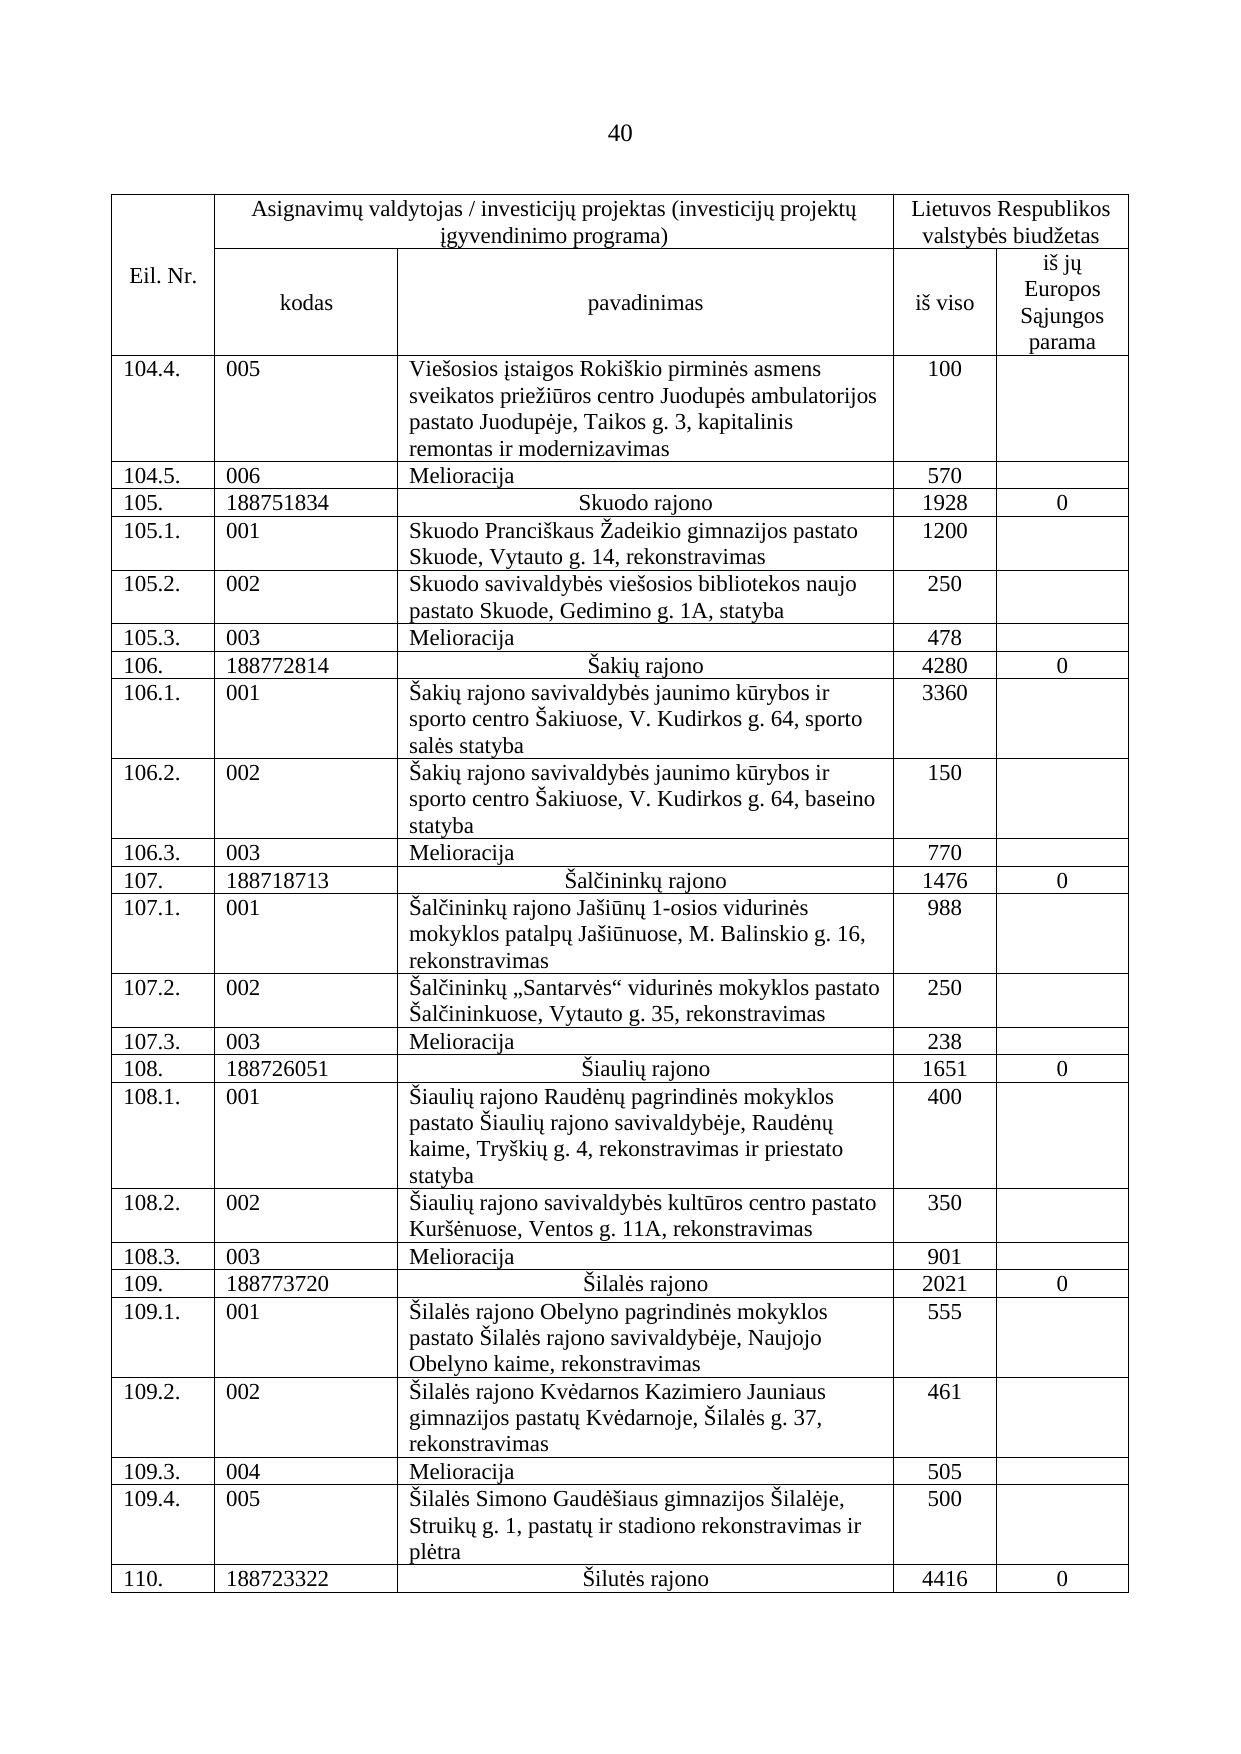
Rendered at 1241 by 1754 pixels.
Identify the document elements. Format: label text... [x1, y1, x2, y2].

table_cell 461 [894, 1378, 996, 1457]
table_cell 188726051 [215, 1055, 397, 1082]
table_cell Šakių rajono savivaldybės jaunimo kūrybos ir sporto centro Šakiuose, V. Kudirkos g. 64, sporto salės statyba [398, 679, 893, 758]
table_cell 108.2. [112, 1189, 214, 1242]
table_cell [997, 1028, 1128, 1054]
table_cell 104.5. [112, 462, 214, 488]
table_header Eil. Nr. [112, 195, 214, 354]
table_cell 100 [894, 356, 996, 461]
table_cell 0 [997, 1270, 1128, 1297]
table_cell Šiaulių rajono savivaldybės kultūros centro pastato Kuršėnuose, Ventos g. 11A, rekonstravimas [398, 1189, 893, 1242]
table_cell 003 [215, 1028, 397, 1054]
table_cell 570 [894, 462, 996, 488]
table_cell 3360 [894, 679, 996, 758]
table_cell 002 [215, 974, 397, 1027]
table_cell 478 [894, 624, 996, 651]
table_cell 400 [894, 1083, 996, 1188]
table_cell 505 [894, 1458, 996, 1484]
table_cell 109.4. [112, 1485, 214, 1564]
table_cell Šilalės rajono Obelyno pagrindinės mokyklos pastato Šilalės rajono savivaldybėje, Naujojo Obelyno kaime, rekonstravimas [398, 1298, 893, 1377]
table_cell 901 [894, 1243, 996, 1269]
table_cell Melioracija [398, 1243, 893, 1269]
table_cell 107.2. [112, 974, 214, 1027]
table_cell 106.2. [112, 759, 214, 838]
table_cell Šalčininkų rajono Jašiūnų 1-osios vidurinės mokyklos patalpų Jašiūnuose, M. Balinskio g. 16, rekonstravimas [398, 894, 893, 973]
table_cell iš viso [894, 249, 996, 354]
table_cell Šilalės rajono [398, 1270, 893, 1297]
table_cell [997, 679, 1128, 758]
table_cell 555 [894, 1298, 996, 1377]
table_cell 001 [215, 1298, 397, 1377]
table_cell Melioracija [398, 1028, 893, 1054]
table_cell 107. [112, 867, 214, 893]
table_cell 109.1. [112, 1298, 214, 1377]
table_cell 500 [894, 1485, 996, 1564]
table_cell 003 [215, 839, 397, 866]
table_cell Viešosios įstaigos Rokiškio pirminės asmens sveikatos priežiūros centro Juodupės ambulatorijos pastato Juodupėje, Taikos g. 3, kapitalinis remontas ir modernizavimas [398, 356, 893, 461]
table_cell [997, 1298, 1128, 1377]
table_cell Melioracija [398, 1458, 893, 1484]
table_cell 2021 [894, 1270, 996, 1297]
table_cell 105.1. [112, 517, 214, 569]
table_cell 0 [997, 1055, 1128, 1082]
table_cell 107.3. [112, 1028, 214, 1054]
table_cell 005 [215, 1485, 397, 1564]
table_cell 0 [997, 652, 1128, 678]
table_cell [997, 759, 1128, 838]
table_cell [997, 462, 1128, 488]
table_cell 110. [112, 1565, 214, 1592]
table_cell 108.1. [112, 1083, 214, 1188]
table_cell 002 [215, 571, 397, 623]
table_cell 1200 [894, 517, 996, 569]
table_cell 002 [215, 1189, 397, 1242]
table_cell [997, 1243, 1128, 1269]
table_cell 001 [215, 517, 397, 569]
table_cell 003 [215, 624, 397, 651]
table_cell 006 [215, 462, 397, 488]
table_cell Šilalės Simono Gaudėšiaus gimnazijos Šilalėje, Struikų g. 1, pastatų ir stadiono rekonstravimas ir plėtra [398, 1485, 893, 1564]
table_cell 188751834 [215, 489, 397, 516]
table_cell 988 [894, 894, 996, 973]
table_cell Melioracija [398, 462, 893, 488]
table_cell Šilutės rajono [398, 1565, 893, 1592]
table_cell 238 [894, 1028, 996, 1054]
table_cell 105.3. [112, 624, 214, 651]
table_cell 150 [894, 759, 996, 838]
table_cell Šalčininkų „Santarvės“ vidurinės mokyklos pastato Šalčininkuose, Vytauto g. 35, rekonstravimas [398, 974, 893, 1027]
table_cell 770 [894, 839, 996, 866]
table_cell 0 [997, 867, 1128, 893]
table_cell 005 [215, 356, 397, 461]
table_cell 108.3. [112, 1243, 214, 1269]
table_cell 002 [215, 759, 397, 838]
table_cell 105. [112, 489, 214, 516]
table_cell [997, 1083, 1128, 1188]
table_cell 004 [215, 1458, 397, 1484]
table_cell 002 [215, 1378, 397, 1457]
table_cell 4416 [894, 1565, 996, 1592]
table_cell 0 [997, 1565, 1128, 1592]
table_cell 107.1. [112, 894, 214, 973]
table_cell 109.2. [112, 1378, 214, 1457]
table_cell Skuodo Pranciškaus Žadeikio gimnazijos pastato Skuode, Vytauto g. 14, rekonstravimas [398, 517, 893, 569]
table_cell 188773720 [215, 1270, 397, 1297]
table_cell 1476 [894, 867, 996, 893]
table_cell 106.3. [112, 839, 214, 866]
table_cell 001 [215, 679, 397, 758]
table_cell Šiaulių rajono Raudėnų pagrindinės mokyklos pastato Šiaulių rajono savivaldybėje, Raudėnų kaime, Tryškių g. 4, rekonstravimas ir priestato statyba [398, 1083, 893, 1188]
table_cell Melioracija [398, 624, 893, 651]
table_cell Skuodo rajono [398, 489, 893, 516]
table_cell [997, 1485, 1128, 1564]
table_cell 105.2. [112, 571, 214, 623]
table_cell 001 [215, 894, 397, 973]
table_cell 104.4. [112, 356, 214, 461]
table_cell [997, 356, 1128, 461]
table_cell 1928 [894, 489, 996, 516]
table_cell 106.1. [112, 679, 214, 758]
table_cell 106. [112, 652, 214, 678]
table_cell 109.3. [112, 1458, 214, 1484]
table_cell Šilalės rajono Kvėdarnos Kazimiero Jauniaus gimnazijos pastatų Kvėdarnoje, Šilalės g. 37, rekonstravimas [398, 1378, 893, 1457]
table_cell [997, 894, 1128, 973]
table_cell [997, 839, 1128, 866]
table_cell [997, 571, 1128, 623]
table_cell 250 [894, 571, 996, 623]
table_cell Šakių rajono savivaldybės jaunimo kūrybos ir sporto centro Šakiuose, V. Kudirkos g. 64, baseino statyba [398, 759, 893, 838]
table_cell [997, 1189, 1128, 1242]
table_cell Šalčininkų rajono [398, 867, 893, 893]
table_cell [997, 974, 1128, 1027]
table_cell pavadinimas [398, 249, 893, 354]
table_cell kodas [215, 249, 397, 354]
table_cell 003 [215, 1243, 397, 1269]
table_cell Skuodo savivaldybės viešosios bibliotekos naujo pastato Skuode, Gedimino g. 1A, statyba [398, 571, 893, 623]
table_cell 250 [894, 974, 996, 1027]
table_cell [997, 1378, 1128, 1457]
table_cell [997, 517, 1128, 569]
table_cell 350 [894, 1189, 996, 1242]
table_cell 188772814 [215, 652, 397, 678]
table_cell 188723322 [215, 1565, 397, 1592]
table_cell [997, 624, 1128, 651]
table_header Asignavimų valdytojas / investicijų projektas (investicijų projektų įgyvendinimo programa) [215, 195, 893, 248]
table_cell Šiaulių rajono [398, 1055, 893, 1082]
table_cell iš jų Europos Sąjungos parama [997, 249, 1128, 354]
table_cell 0 [997, 489, 1128, 516]
table_cell Šakių rajono [398, 652, 893, 678]
table_cell 001 [215, 1083, 397, 1188]
table_cell 188718713 [215, 867, 397, 893]
table_cell 108. [112, 1055, 214, 1082]
table_cell Melioracija [398, 839, 893, 866]
table_cell 109. [112, 1270, 214, 1297]
table_header Lietuvos Respublikos valstybės biudžetas [894, 195, 1128, 248]
table_cell 1651 [894, 1055, 996, 1082]
table_cell [997, 1458, 1128, 1484]
table_cell 4280 [894, 652, 996, 678]
